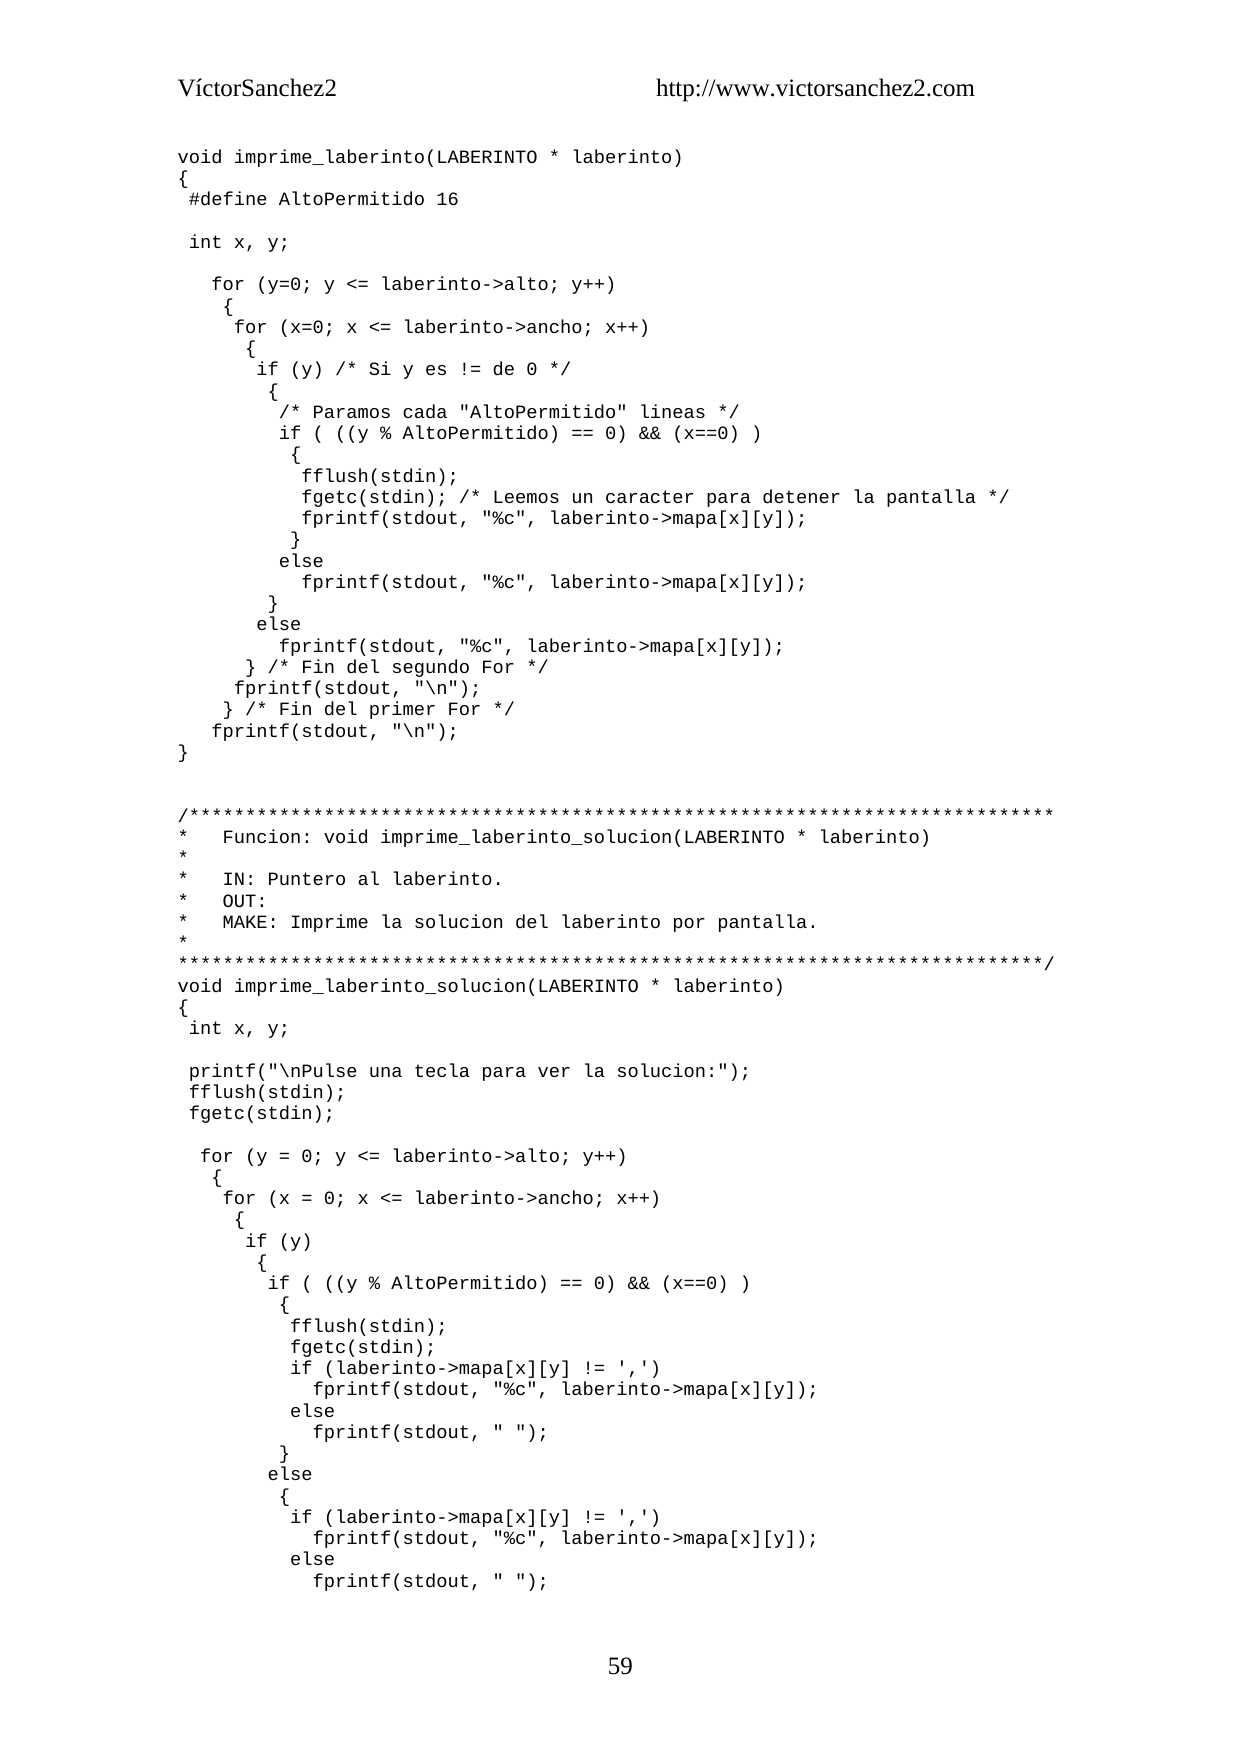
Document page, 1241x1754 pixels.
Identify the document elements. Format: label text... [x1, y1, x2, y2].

text { [177, 1486, 1063, 1508]
text * IN: Puntero al laberinto. [177, 870, 1063, 891]
text /* Paramos cada "AltoPermitido" lineas */ [177, 403, 1063, 424]
text fflush(stdin); [177, 1316, 1063, 1338]
text fflush(stdin); [177, 466, 1063, 488]
text fgetc(stdin); [177, 1338, 1063, 1359]
text } [177, 743, 1063, 764]
text else [177, 1401, 1063, 1423]
text if (y) /* Si y es != de 0 */ [177, 360, 1063, 381]
text void imprime_laberinto_solucion(LABERINTO * laberinto) [177, 976, 1063, 998]
text else [177, 1550, 1063, 1571]
text *****************************************************************************/ [177, 955, 1063, 976]
text fprintf(stdout, "%c", laberinto->mapa[x][y]); [177, 1529, 1063, 1550]
text } [177, 530, 1063, 551]
text fprintf(stdout, "%c", laberinto->mapa[x][y]); [177, 509, 1063, 530]
text { [177, 169, 1063, 190]
text fflush(stdin); [177, 1083, 1063, 1104]
text else [177, 1465, 1063, 1486]
text for (x=0; x <= laberinto->ancho; x++) [177, 318, 1063, 339]
text int x, y; [177, 233, 1063, 254]
text * [177, 849, 1063, 870]
text fprintf(stdout, "\n"); [177, 721, 1063, 743]
text /***************************************************************************** [177, 806, 1063, 828]
text fprintf(stdout, "%c", laberinto->mapa[x][y]); [177, 573, 1063, 594]
text printf("\nPulse una tecla para ver la solucion:"); [177, 1061, 1063, 1083]
text fprintf(stdout, " "); [177, 1423, 1063, 1444]
text if ( ((y % AltoPermitido) == 0) && (x==0) ) [177, 424, 1063, 445]
text fprintf(stdout, " "); [177, 1571, 1063, 1593]
text if (y) [177, 1231, 1063, 1253]
text int x, y; [177, 1019, 1063, 1040]
text } /* Fin del segundo For */ [177, 658, 1063, 679]
text { [177, 1295, 1063, 1316]
text { [177, 1253, 1063, 1274]
text { [177, 1210, 1063, 1231]
text fprintf(stdout, "%c", laberinto->mapa[x][y]); [177, 1380, 1063, 1401]
text } /* Fin del primer For */ [177, 700, 1063, 721]
text } [177, 594, 1063, 615]
text else [177, 615, 1063, 636]
text if (laberinto->mapa[x][y] != ',') [177, 1359, 1063, 1380]
text } [177, 1444, 1063, 1465]
text if ( ((y % AltoPermitido) == 0) && (x==0) ) [177, 1274, 1063, 1295]
text fprintf(stdout, "\n"); [177, 679, 1063, 700]
text { [177, 339, 1063, 360]
text * Funcion: void imprime_laberinto_solucion(LABERINTO * laberinto) [177, 828, 1063, 849]
text { [177, 998, 1063, 1019]
text { [177, 381, 1063, 403]
text fgetc(stdin); [177, 1104, 1063, 1125]
text else [177, 551, 1063, 573]
text * [177, 934, 1063, 955]
text fgetc(stdin); /* Leemos un caracter para detener la pantalla */ [177, 488, 1063, 509]
text for (y = 0; y <= laberinto->alto; y++) [177, 1146, 1063, 1168]
text * MAKE: Imprime la solucion del laberinto por pantalla. [177, 913, 1063, 934]
text void imprime_laberinto(LABERINTO * laberinto) [177, 148, 1063, 169]
text #define AltoPermitido 16 [177, 190, 1063, 211]
text fprintf(stdout, "%c", laberinto->mapa[x][y]); [177, 636, 1063, 658]
text { [177, 1168, 1063, 1189]
text if (laberinto->mapa[x][y] != ',') [177, 1508, 1063, 1529]
text { [177, 445, 1063, 466]
text for (x = 0; x <= laberinto->ancho; x++) [177, 1189, 1063, 1210]
text for (y=0; y <= laberinto->alto; y++) [177, 275, 1063, 296]
text * OUT: [177, 891, 1063, 913]
text { [177, 296, 1063, 318]
